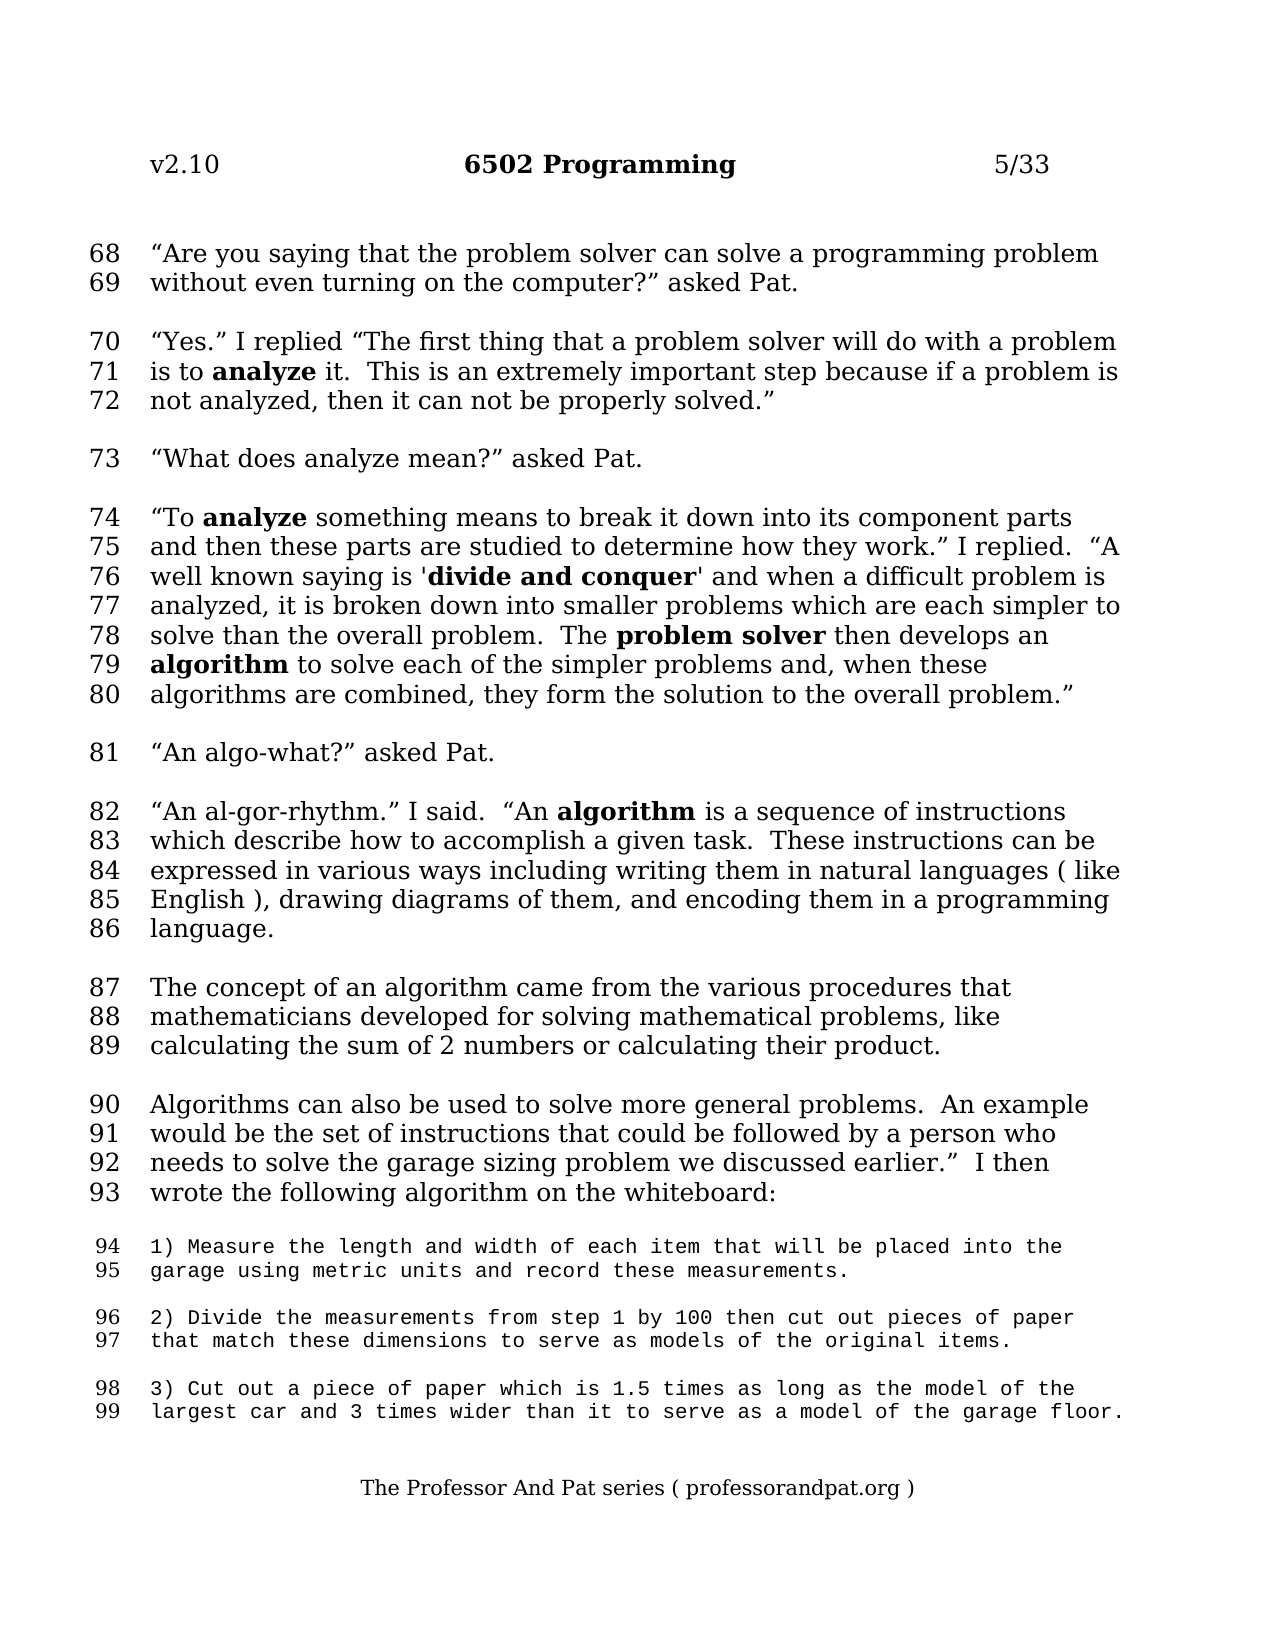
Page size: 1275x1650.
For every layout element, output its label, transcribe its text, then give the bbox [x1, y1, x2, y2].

text 1) Measure the length and width of each item that will be placed into the garage using metric units and record these measurements. [150, 1236, 1125, 1283]
text “What does analyze mean?” asked Pat. [150, 444, 1125, 474]
text “Yes.” I replied “The first thing that a problem solver will do with a problem is to analyze it. This is an extremely important step because if a problem is not analyzed, then it can not be properly solved.” [150, 327, 1125, 415]
text “An al-gor-rhythm.” I said. “An algorithm is a sequence of instructions which describe how to accomplish a given task. These instructions can be expressed in various ways including writing them in natural languages ( like English ), drawing diagrams of them, and encoding them in a programming language. [150, 797, 1125, 944]
text “To analyze something means to break it down into its component parts and then these parts are studied to determine how they work.” I replied. “A well known saying is 'divide and conquer' and when a difficult problem is analyzed, it is broken down into smaller problems which are each simpler to solve than the overall problem. The problem solver then develops an algorithm to solve each of the simpler problems and, when these algorithms are combined, they form the solution to the overall problem.” [150, 503, 1125, 709]
text “Are you saying that the problem solver can solve a programming problem without even turning on the computer?” asked Pat. [150, 239, 1125, 298]
text The concept of an algorithm came from the various procedures that mathematicians developed for solving mathematical problems, like calculating the sum of 2 numbers or calculating their product. [150, 973, 1125, 1061]
text “An algo-what?” asked Pat. [150, 738, 1125, 768]
text 2) Divide the measurements from step 1 by 100 then cut out pieces of paper that match these dimensions to serve as models of the original items. [150, 1307, 1125, 1354]
text Algorithms can also be used to solve more general problems. An example would be the set of instructions that could be followed by a person who needs to solve the garage sizing problem we discussed earlier.” I then wrote the following algorithm on the whiteboard: [150, 1090, 1125, 1207]
text 3) Cut out a piece of paper which is 1.5 times as long as the model of the largest car and 3 times wider than it to serve as a model of the garage floor. [150, 1378, 1125, 1425]
